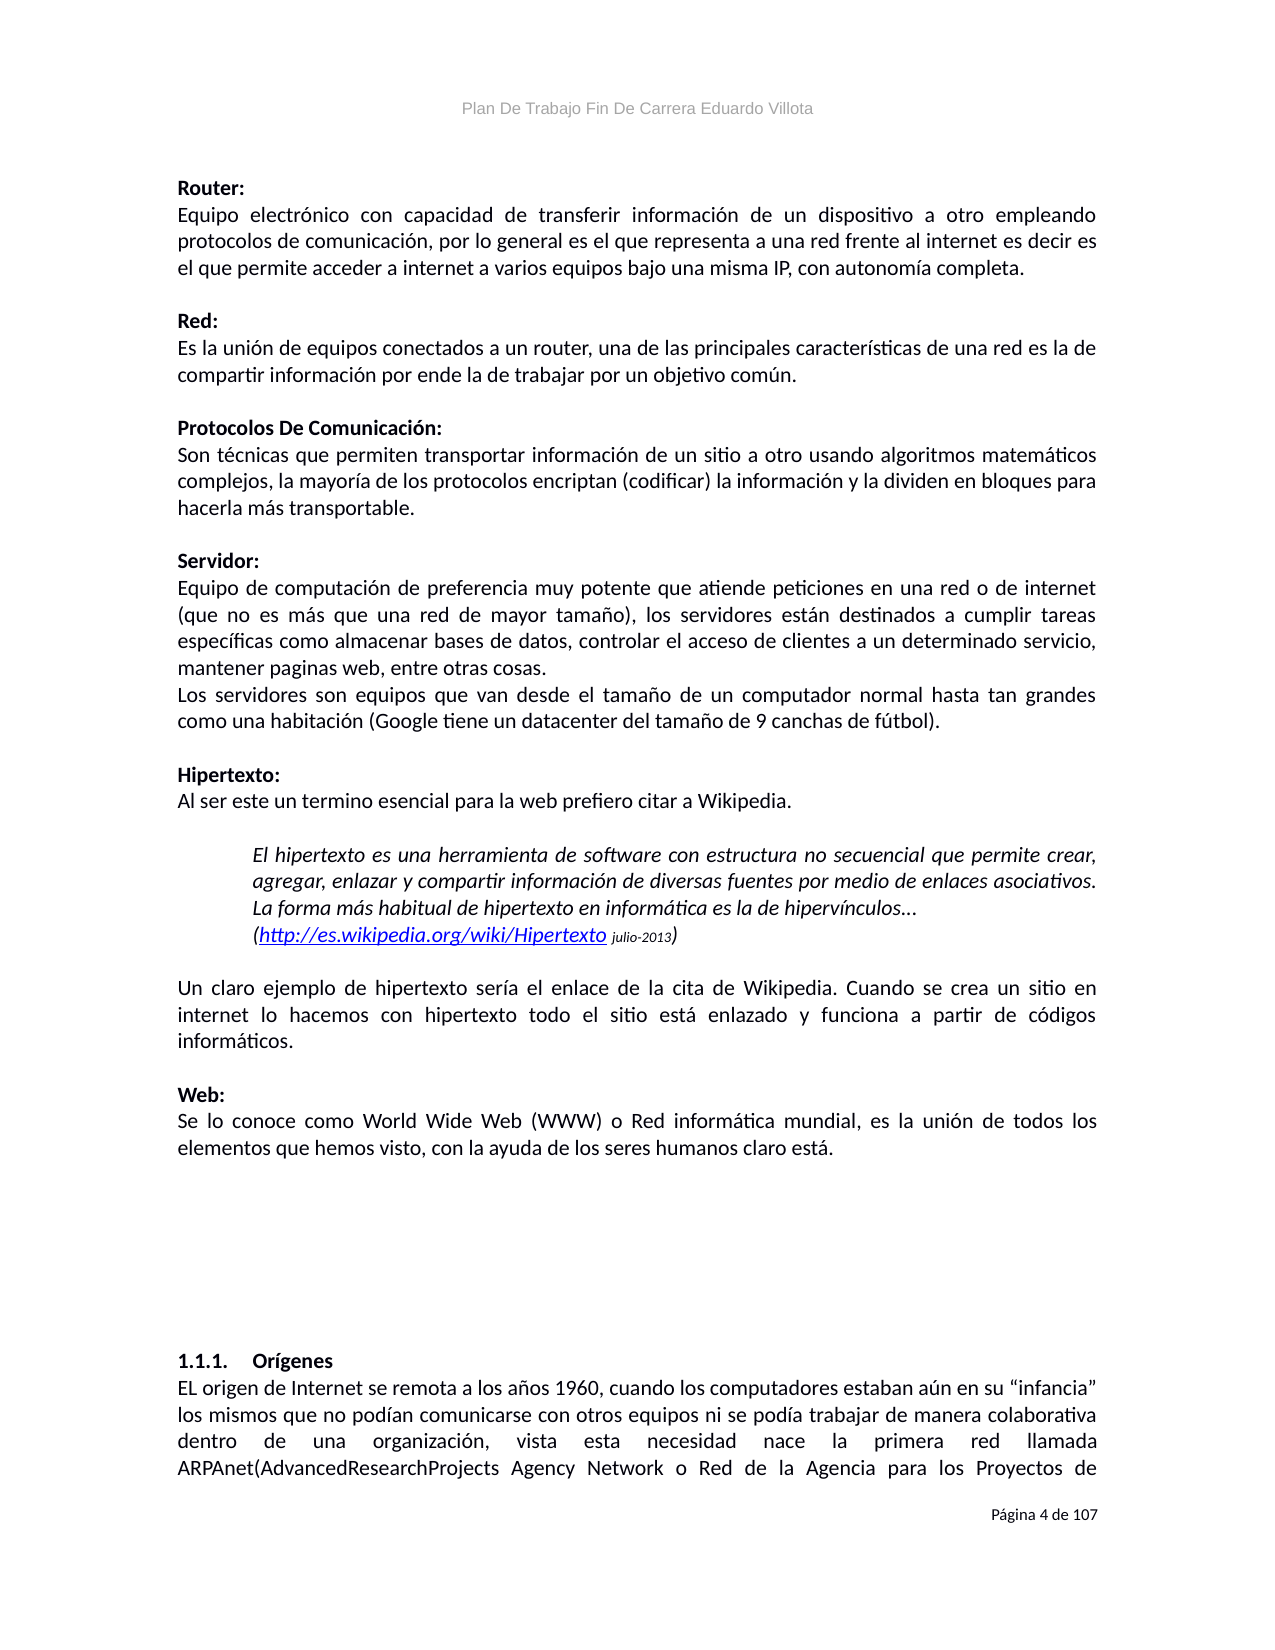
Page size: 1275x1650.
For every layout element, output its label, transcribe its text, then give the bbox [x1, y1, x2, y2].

text Equipo de computación de preferencia muy potente que atiende peticiones en una red o de internet (que no es más que una red de mayor tamaño), los servidores están destinados a cumplir tareas específicas como almacenar bases de datos, controlar el acceso de clientes a un determinado servicio, mantener paginas web, entre otras cosas. [177, 574, 1098, 681]
text Servidor: [177, 548, 1098, 574]
text Equipo electrónico con capacidad de transferir información de un dispositivo a otro empleando protocolos de comunicación, por lo general es el que representa a una red frente al internet es decir es el que permite acceder a internet a varios equipos bajo una misma IP, con autonomía completa. [177, 201, 1098, 281]
list Orígenes [177, 1348, 1098, 1374]
text (http://es.wikipedia.org/wiki/Hipertexto julio-2013) [252, 921, 1098, 948]
text Hipertexto: [177, 761, 1098, 788]
text EL origen de Internet se remota a los años 1960, cuando los computadores estaban aún en su “infancia” los mismos que no podían comunicarse con otros equipos ni se podía trabajar de manera colaborativa dentro de una organización, vista esta necesidad nace la primera red llamada ARPAnet(AdvancedResearchProjects Agency Network o Red de la Agencia para los Proyectos de [177, 1374, 1098, 1481]
text Red: [177, 308, 1098, 334]
text El hipertexto es una herramienta de software con estructura no secuencial que permite crear, agregar, enlazar y compartir información de diversas fuentes por medio de enlaces asociativos. La forma más habitual de hipertexto en informática es la de hipervínculos... [252, 841, 1098, 921]
text Se lo conoce como World Wide Web (WWW) o Red informática mundial, es la unión de todos los elementos que hemos visto, con la ayuda de los seres humanos claro está. [177, 1108, 1098, 1161]
text Router: [177, 174, 1098, 201]
text Es la unión de equipos conectados a un router, una de las principales características de una red es la de compartir información por ende la de trabajar por un objetivo común. [177, 334, 1098, 388]
text Los servidores son equipos que van desde el tamaño de un computador normal hasta tan grandes como una habitación (Google tiene un datacenter del tamaño de 9 canchas de fútbol). [177, 681, 1098, 734]
text Protocolos De Comunicación: [177, 414, 1098, 441]
text Un claro ejemplo de hipertexto sería el enlace de la cita de Wikipedia. Cuando se crea un sitio en internet lo hacemos con hipertexto todo el sitio está enlazado y funciona a partir de códigos informáticos. [177, 974, 1098, 1054]
text Web: [177, 1081, 1098, 1108]
text Al ser este un termino esencial para la web prefiero citar a Wikipedia. [177, 788, 1098, 814]
text Son técnicas que permiten transportar información de un sitio a otro usando algoritmos matemáticos complejos, la mayoría de los protocolos encriptan (codificar) la información y la dividen en bloques para hacerla más transportable. [177, 441, 1098, 521]
